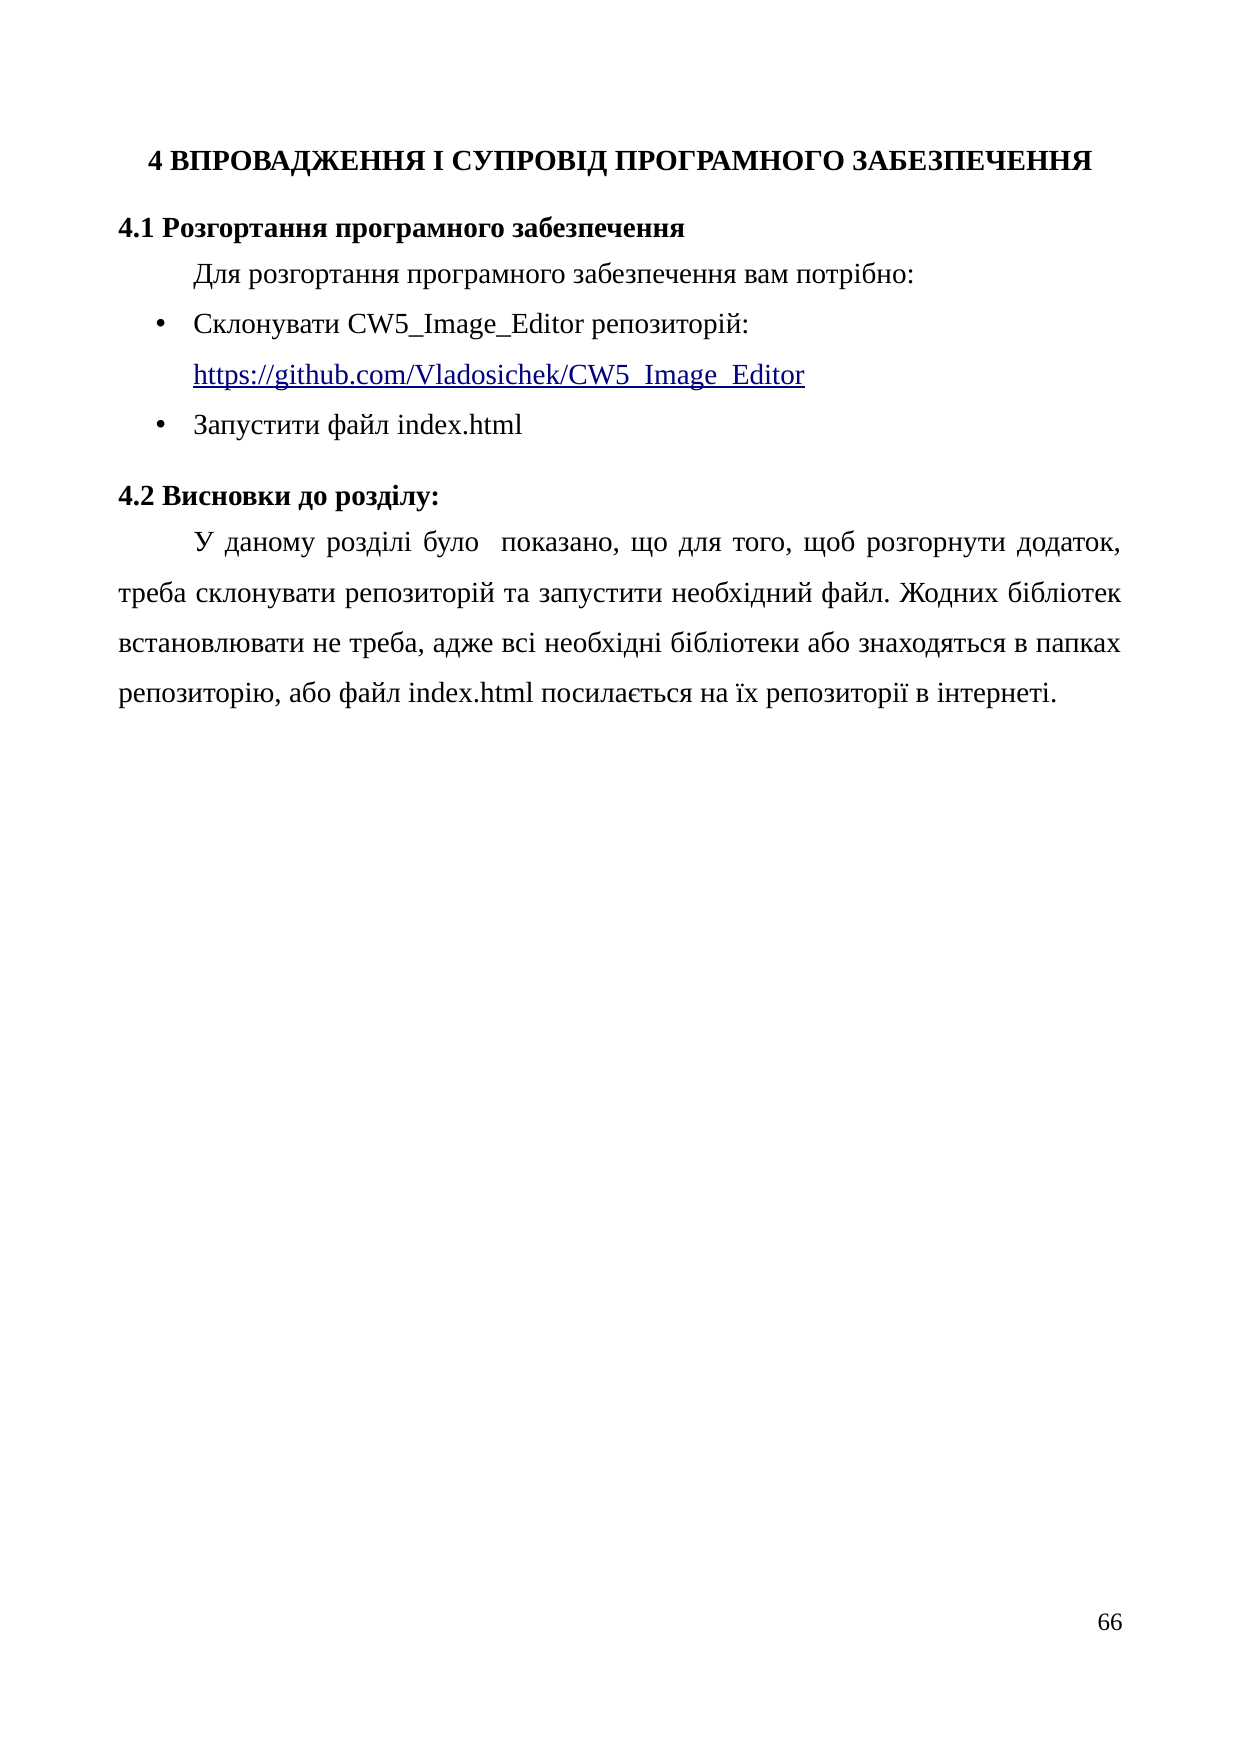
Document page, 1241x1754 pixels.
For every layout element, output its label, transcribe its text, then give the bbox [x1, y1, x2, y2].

subtitle 4.1 Розгортання програмного забезпечення [118, 210, 1122, 243]
list Склонувати CW5_Image_Editor репозиторій: [156, 306, 1122, 340]
text Для розгортання програмного забезпечення вам потрібно: [118, 256, 1122, 289]
subtitle 4.2 Висновки до розділу: [118, 478, 1122, 512]
subtitle 4 ВПРОВАДЖЕННЯ І СУПРОВІД ПРОГРАМНОГО ЗАБЕЗПЕЧЕННЯ [118, 143, 1122, 177]
list Запустити файл index.html [156, 407, 1122, 441]
text У даному розділі було показано, що для того, щоб розгорнути додаток, треба склонувати репозиторій та запустити необхідний файл. Жодних бібліотек встановлювати не треба, адже всі необхідні бібліотеки або знаходяться в папках репозиторію, або файл index.html посилається на їх репозиторії в інтернеті. [118, 524, 1122, 709]
list https://github.com/Vladosichek/CW5_Image_Editor [156, 357, 1122, 390]
